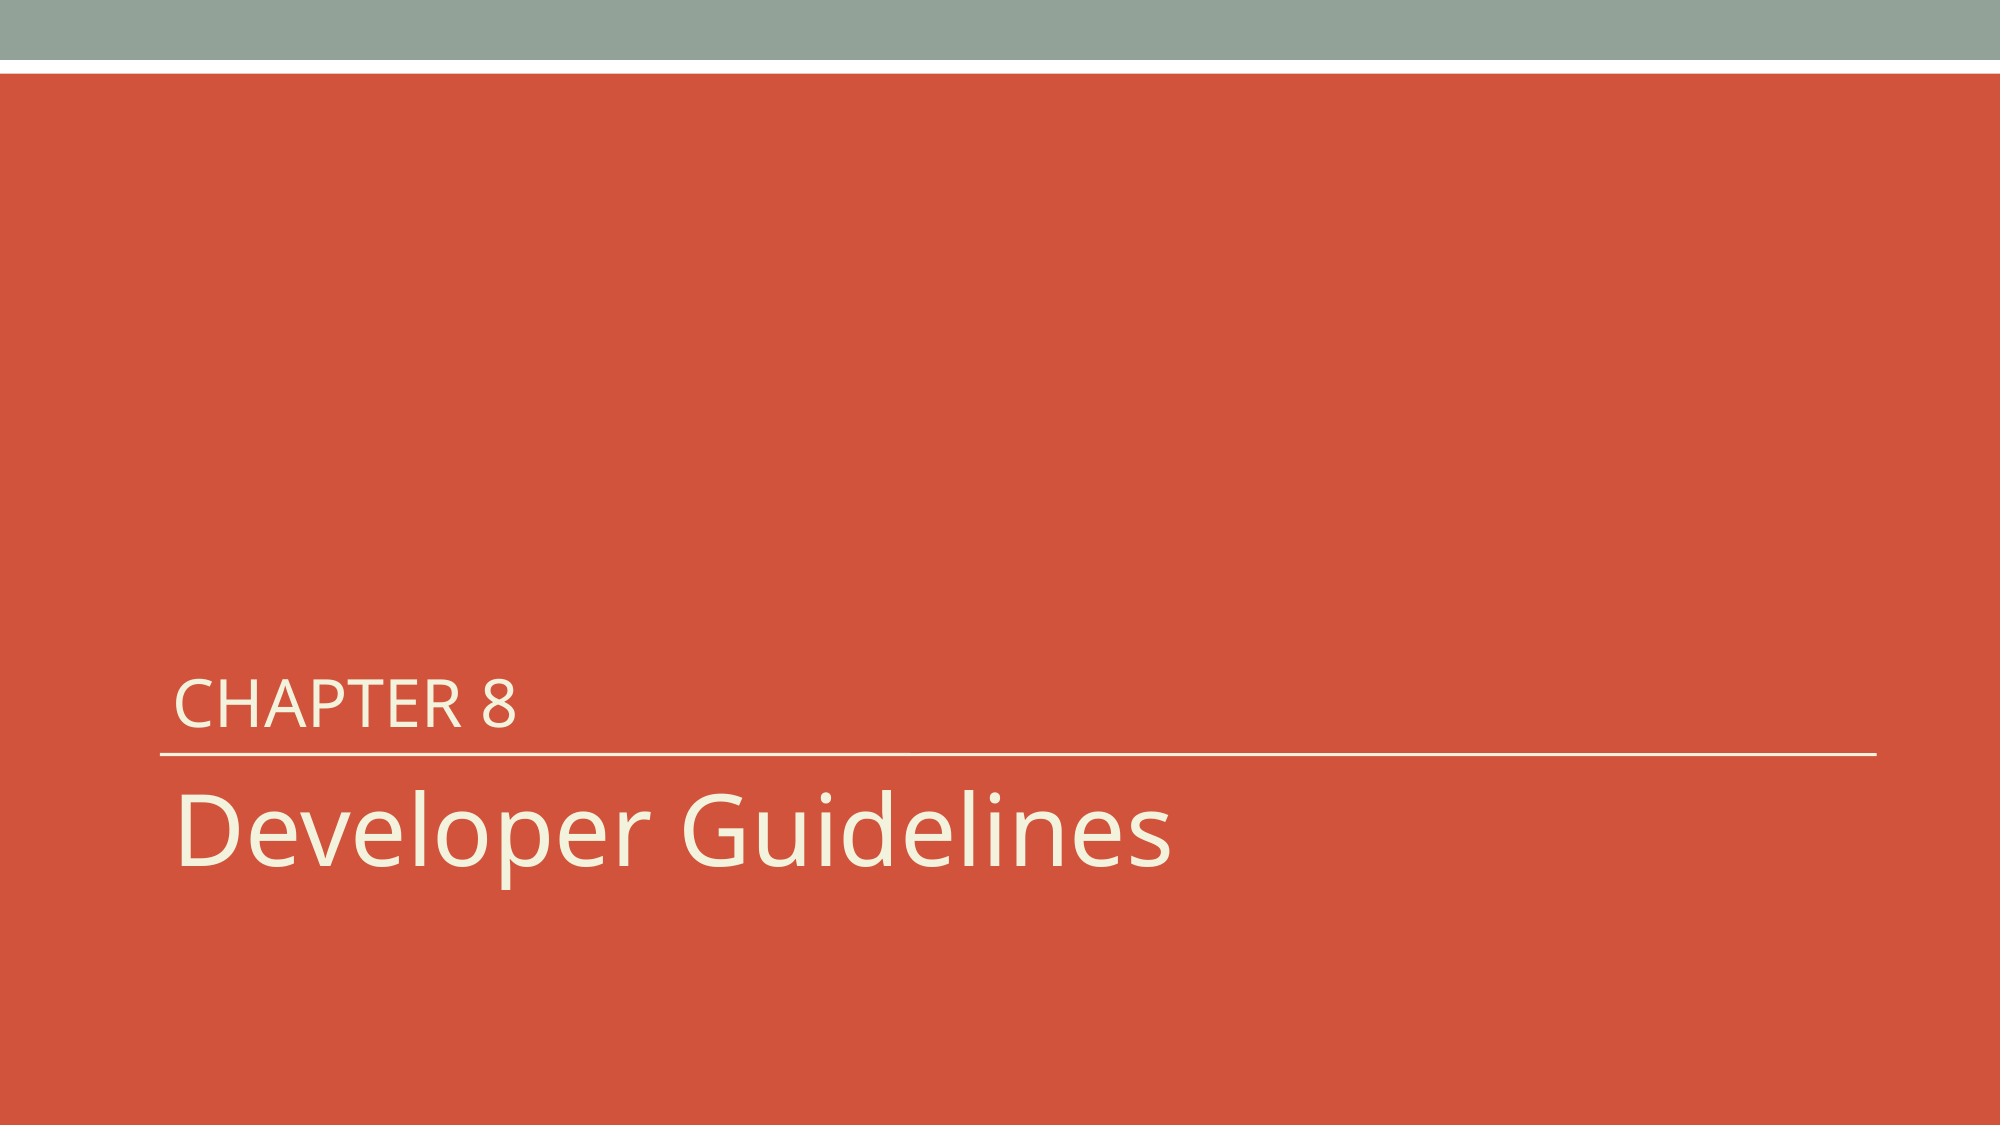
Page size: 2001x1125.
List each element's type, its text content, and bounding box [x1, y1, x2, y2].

text_box Developer Guidelines [157, 758, 1858, 1005]
text_box CHAPTER 8 [157, 387, 1858, 749]
